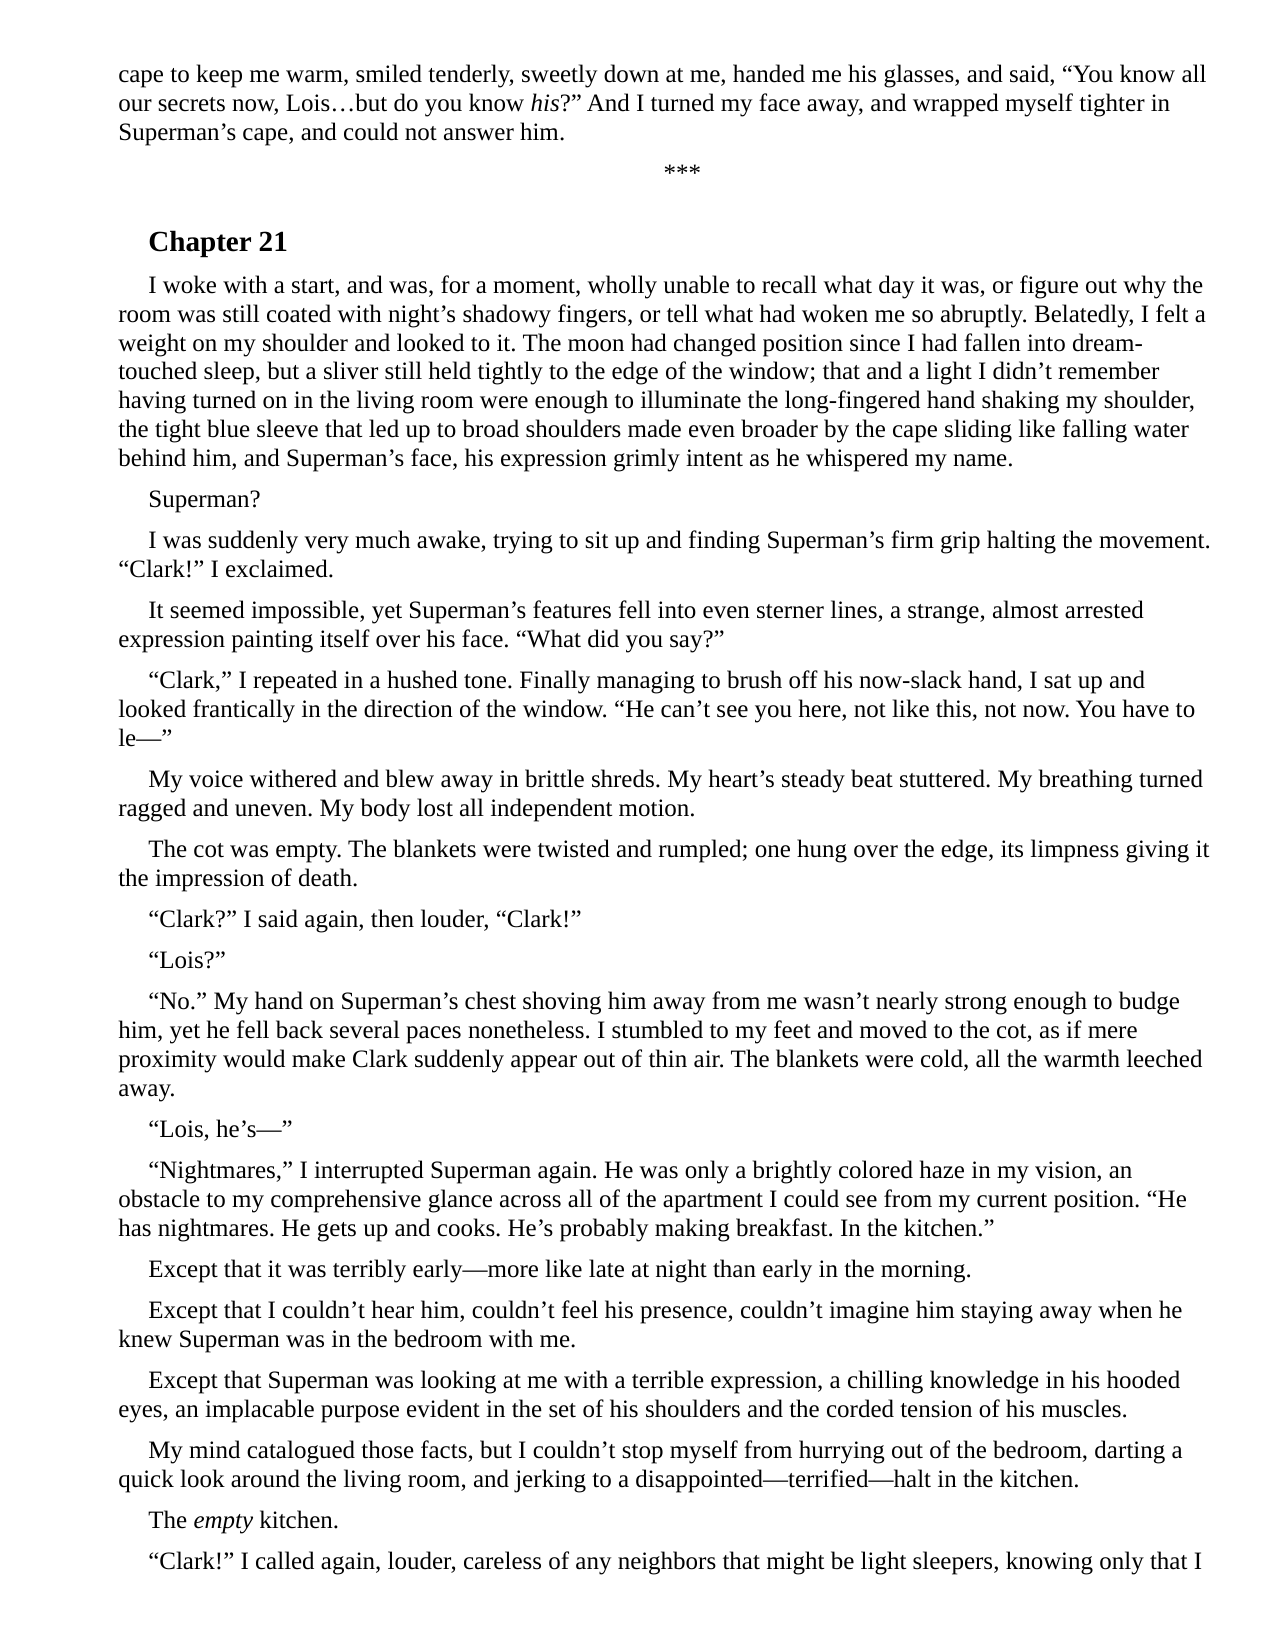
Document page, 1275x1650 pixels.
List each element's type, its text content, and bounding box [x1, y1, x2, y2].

text The cot was empty. The blankets were twisted and rumpled; one hung over the edge, its limpness giving it the impression of death. [118, 834, 1216, 891]
text My mind catalogued those facts, but I couldn’t stop myself from hurrying out of the bedroom, darting a quick look around the living room, and jerking to a disappointed—terrified—halt in the kitchen. [118, 1435, 1216, 1493]
text *** [118, 158, 1216, 187]
subtitle Chapter 21 [118, 224, 1216, 258]
text “Clark,” I repeated in a hushed tone. Finally managing to brush off his now-slack hand, I sat up and looked frantically in the direction of the window. “He can’t see you here, not like this, not now. You have to le—” [118, 665, 1216, 751]
text “Lois, he’s—” [118, 1114, 1216, 1143]
text “Nightmares,” I interrupted Superman again. He was only a brightly colored haze in my vision, an obstacle to my comprehensive glance across all of the apartment I could see from my current position. “He has nightmares. He gets up and cooks. He’s probably making breakfast. In the kitchen.” [118, 1155, 1216, 1241]
text “Clark?” I said again, then louder, “Clark!” [118, 904, 1216, 933]
text My voice withered and blew away in brittle shreds. My heart’s steady beat stuttered. My breathing turned ragged and uneven. My body lost all independent motion. [118, 764, 1216, 821]
text It seemed impossible, yet Superman’s features fell into even sterner lines, a strange, almost arrested expression painting itself over his face. “What did you say?” [118, 595, 1216, 653]
text Except that I couldn’t hear him, couldn’t feel his presence, couldn’t imagine him staying away when he knew Superman was in the bedroom with me. [118, 1295, 1216, 1353]
text cape to keep me warm, smiled tenderly, sweetly down at me, handed me his glasses, and said, “You know all our secrets now, Lois…but do you know his?” And I turned my face away, and wrapped myself tighter in Superman’s cape, and could not answer him. [118, 59, 1216, 145]
text “Lois?” [118, 945, 1216, 974]
text I was suddenly very much awake, trying to sit up and finding Superman’s firm grip halting the movement. “Clark!” I exclaimed. [118, 525, 1216, 583]
text Superman? [118, 484, 1216, 513]
text I woke with a start, and was, for a moment, wholly unable to recall what day it was, or figure out why the room was still coated with night’s shadowy fingers, or tell what had woken me so abruptly. Belatedly, I felt a weight on my shoulder and looked to it. The moon had changed position since I had fallen into dream-touched sleep, but a sliver still held tightly to the edge of the window; that and a light I didn’t remember having turned on in the living room were enough to illuminate the long-fingered hand shaking my shoulder, the tight blue sleeve that led up to broad shoulders made even broader by the cape sliding like falling water behind him, and Superman’s face, his expression grimly intent as he whispered my name. [118, 270, 1216, 471]
text “Clark!” I called again, louder, careless of any neighbors that might be light sleepers, knowing only that I [118, 1546, 1216, 1575]
text Except that it was terribly early—more like late at night than early in the morning. [118, 1254, 1216, 1283]
text “No.” My hand on Superman’s chest shoving him away from me wasn’t nearly strong enough to budge him, yet he fell back several paces nonetheless. I stumbled to my feet and moved to the cot, as if mere proximity would make Clark suddenly appear out of thin air. The blankets were cold, all the warmth leeched away. [118, 986, 1216, 1101]
text Except that Superman was looking at me with a terrible expression, a chilling knowledge in his hooded eyes, an implacable purpose evident in the set of his shoulders and the corded tension of his muscles. [118, 1365, 1216, 1423]
text The empty kitchen. [118, 1505, 1216, 1534]
